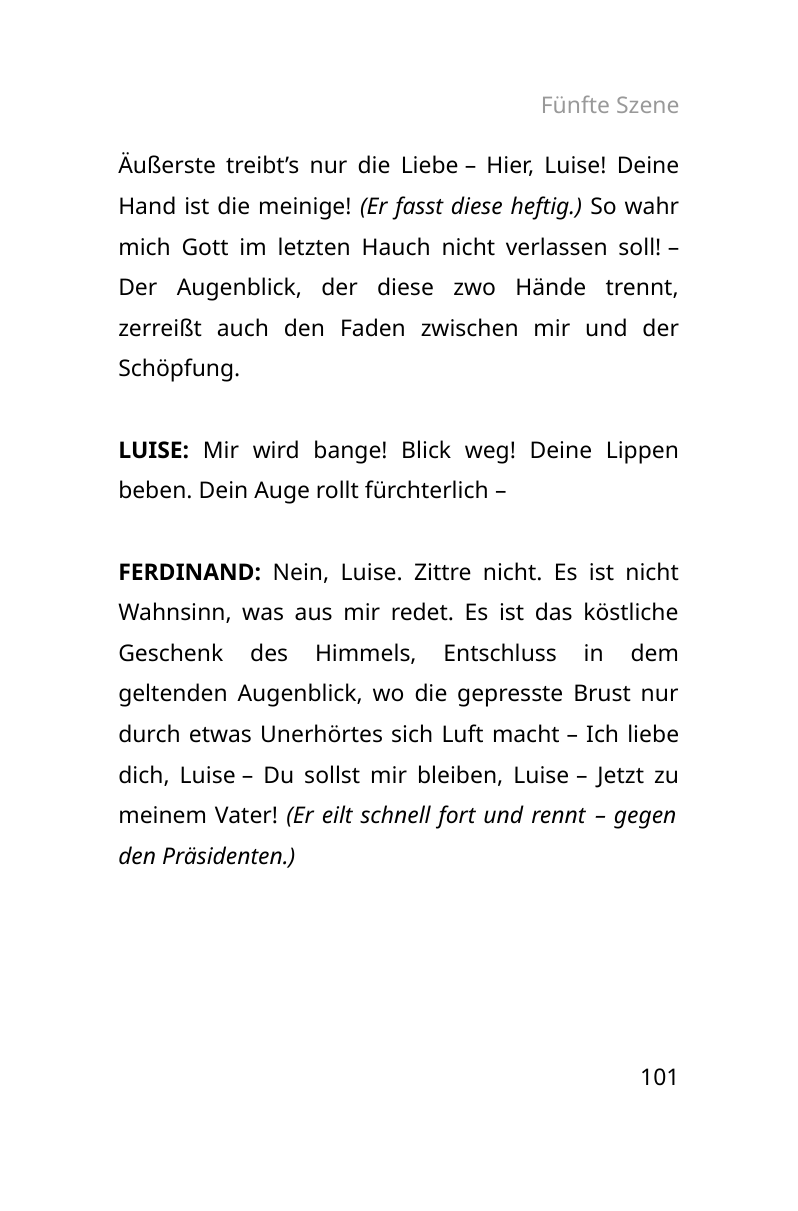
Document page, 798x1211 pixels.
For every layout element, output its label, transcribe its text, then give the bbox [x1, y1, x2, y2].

text Äußerste treibt’s nur die Liebe – Hier, Luise! Deine Hand ist die meinige! (Er fasst diese heftig.) So wahr mich Gott im letzten Hauch nicht verlassen soll! – Der Augenblick, der diese zwo Hände trennt, zerreißt auch den Faden zwischen mir und der Schöpfung. [118, 149, 679, 384]
text LUISE: Mir wird bange! Blick weg! Deine Lippen beben. Dein Auge rollt fürchterlich – [118, 405, 679, 506]
text FERDINAND: Nein, Luise. Zittre nicht. Es ist nicht Wahnsinn, was aus mir redet. Es ist das köstliche Geschenk des Himmels, Entschluss in dem geltenden Augenblick, wo die gepresste Brust nur durch etwas Unerhörtes sich Luft macht – Ich liebe dich, Luise – Du sollst mir bleiben, Luise – Jetzt zu meinem Vater! (Er eilt schnell fort und rennt – gegen den Präsidenten.) [118, 527, 679, 871]
